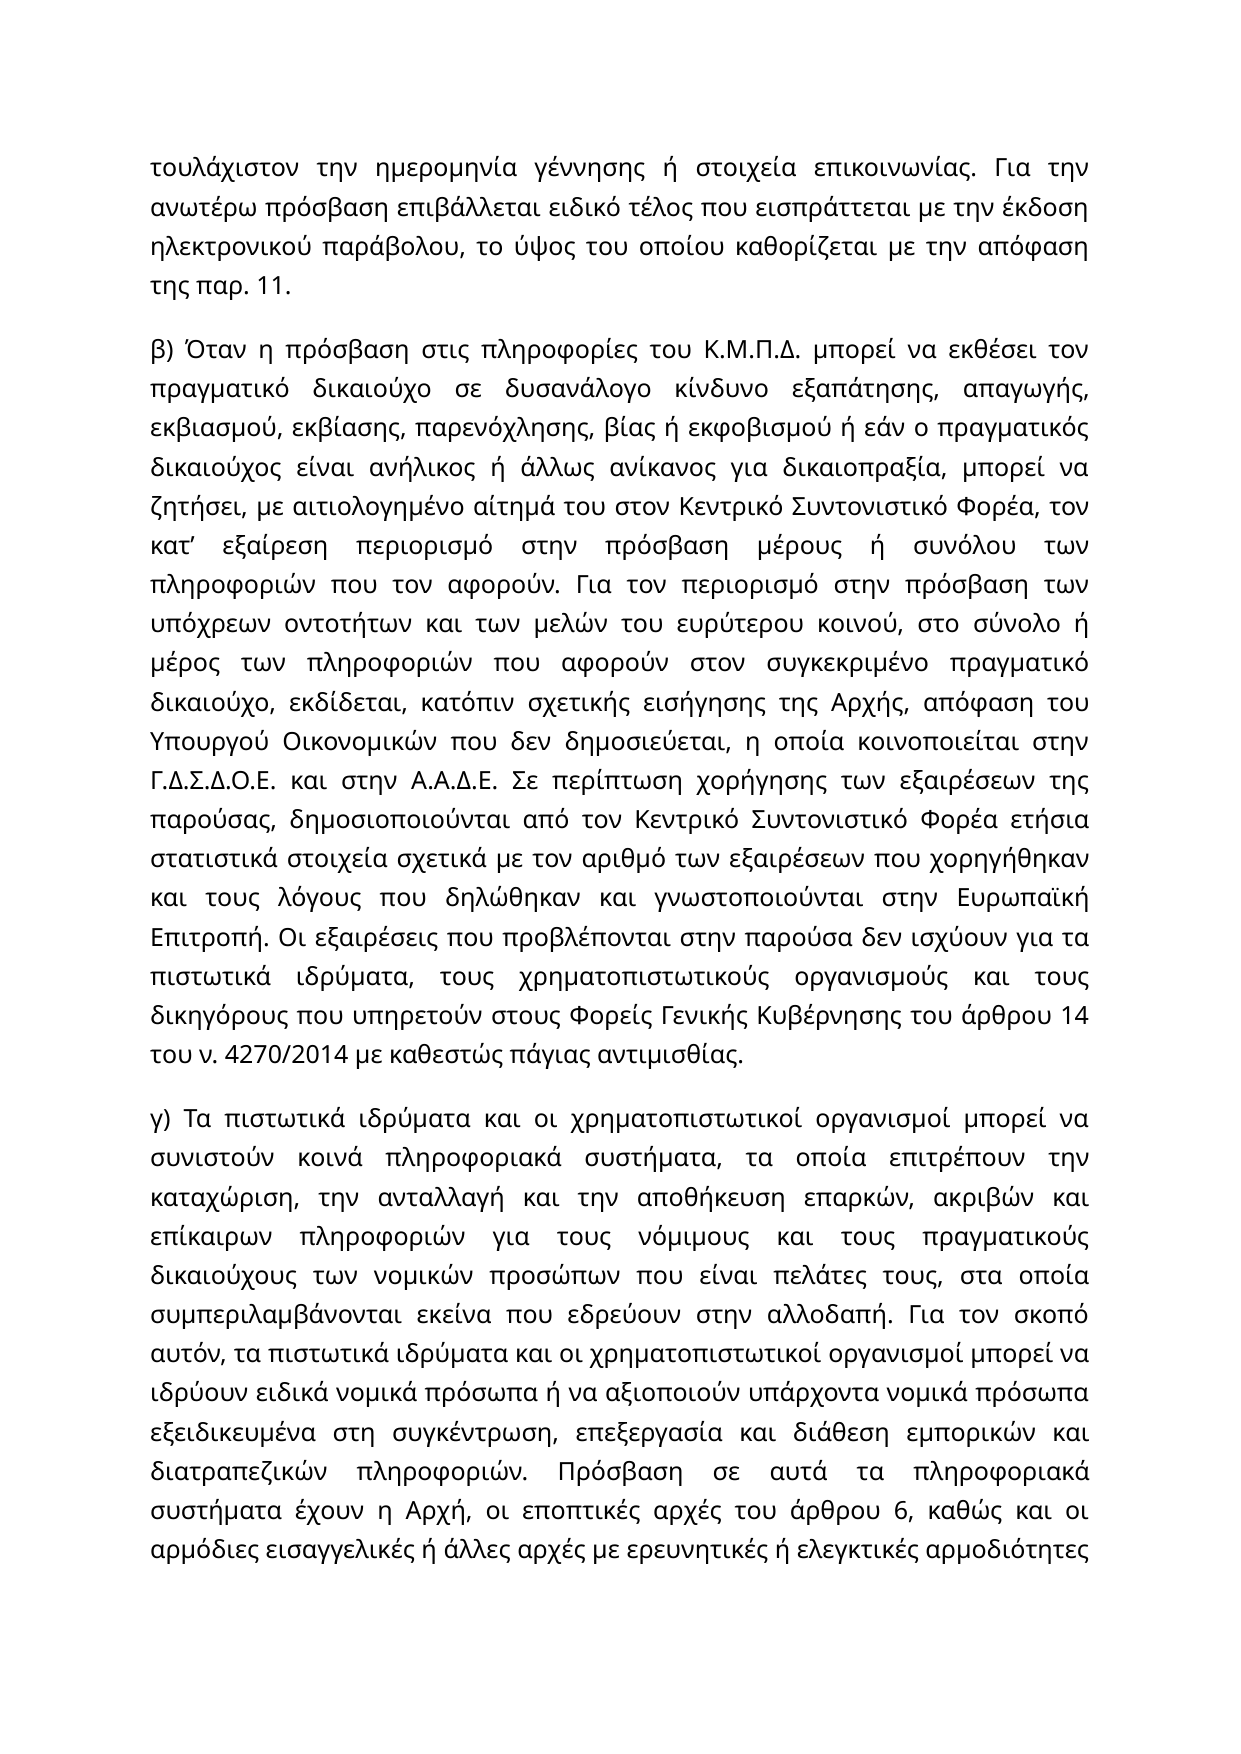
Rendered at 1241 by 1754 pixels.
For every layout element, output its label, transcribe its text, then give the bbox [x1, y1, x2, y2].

text β) Όταν η πρόσβαση στις πληροφορίες του Κ.Μ.Π.Δ. μπορεί να εκθέσει τον πραγματικό δικαιούχο σε δυσανάλογο κίνδυνο εξαπάτησης, απαγωγής, εκβιασμού, εκβίασης, παρενόχλησης, βίας ή εκφοβισμού ή εάν ο πραγματικός δικαιούχος είναι ανήλικος ή άλλως ανίκανος για δικαιοπραξία, μπορεί να ζητήσει, με αιτιολογημένο αίτημά του στον Κεντρικό Συντονιστικό Φορέα, τον κατ’ εξαίρεση περιορισμό στην πρόσβαση μέρους ή συνόλου των πληροφοριών που τον αφορούν. Για τον περιορισμό στην πρόσβαση των υπόχρεων οντοτήτων και των μελών του ευρύτερου κοινού, στο σύνολο ή μέρος των πληροφοριών που αφορούν στον συγκεκριμένο πραγματικό δικαιούχο, εκδίδεται, κατόπιν σχετικής εισήγησης της Αρχής, απόφαση του Υπουργού Οικονομικών που δεν δημοσιεύεται, η οποία κοινοποιείται στην Γ.Δ.Σ.Δ.Ο.Ε. και στην Α.Α.Δ.Ε. Σε περίπτωση χορήγησης των εξαιρέσεων της παρούσας, δημοσιοποιούνται από τον Κεντρικό Συντονιστικό Φορέα ετήσια στατιστικά στοιχεία σχετικά με τον αριθμό των εξαιρέσεων που χορηγήθηκαν και τους λόγους που δηλώθηκαν και γνωστοποιούνται στην Ευρωπαϊκή Επιτροπή. Οι εξαιρέσεις που προβλέπονται στην παρούσα δεν ισχύουν για τα πιστωτικά ιδρύματα, τους χρηματοπιστωτικούς οργανισμούς και τους δικηγόρους που υπηρετούν στους Φορείς Γενικής Κυβέρνησης του άρθρου 14 του ν. 4270/2014 με καθεστώς πάγιας αντιμισθίας. [150, 332, 1090, 1071]
text γ) Τα πιστωτικά ιδρύματα και οι χρηματοπιστωτικοί οργανισμοί μπορεί να συνιστούν κοινά πληροφοριακά συστήματα, τα οποία επιτρέπουν την καταχώριση, την ανταλλαγή και την αποθήκευση επαρκών, ακριβών και επίκαιρων πληροφοριών για τους νόμιμους και τους πραγματικούς δικαιούχους των νομικών προσώπων που είναι πελάτες τους, στα οποία συμπεριλαμβάνονται εκείνα που εδρεύουν στην αλλοδαπή. Για τον σκοπό αυτόν, τα πιστωτικά ιδρύματα και οι χρηματοπιστωτικοί οργανισμοί μπορεί να ιδρύουν ειδικά νομικά πρόσωπα ή να αξιοποιούν υπάρχοντα νομικά πρόσωπα εξειδικευμένα στη συγκέντρωση, επεξεργασία και διάθεση εμπορικών και διατραπεζικών πληροφοριών. Πρόσβαση σε αυτά τα πληροφοριακά συστήματα έχουν η Αρχή, οι εποπτικές αρχές του άρθρου 6, καθώς και οι αρμόδιες εισαγγελικές ή άλλες αρχές με ερευνητικές ή ελεγκτικές αρμοδιότητες [150, 1101, 1090, 1566]
text τουλάχιστον την ημερομηνία γέννησης ή στοιχεία επικοινωνίας. Για την ανωτέρω πρόσβαση επιβάλλεται ειδικό τέλος που εισπράττεται με την έκδοση ηλεκτρονικού παράβολου, το ύψος του οποίου καθορίζεται με την απόφαση της παρ. 11. [150, 150, 1090, 302]
